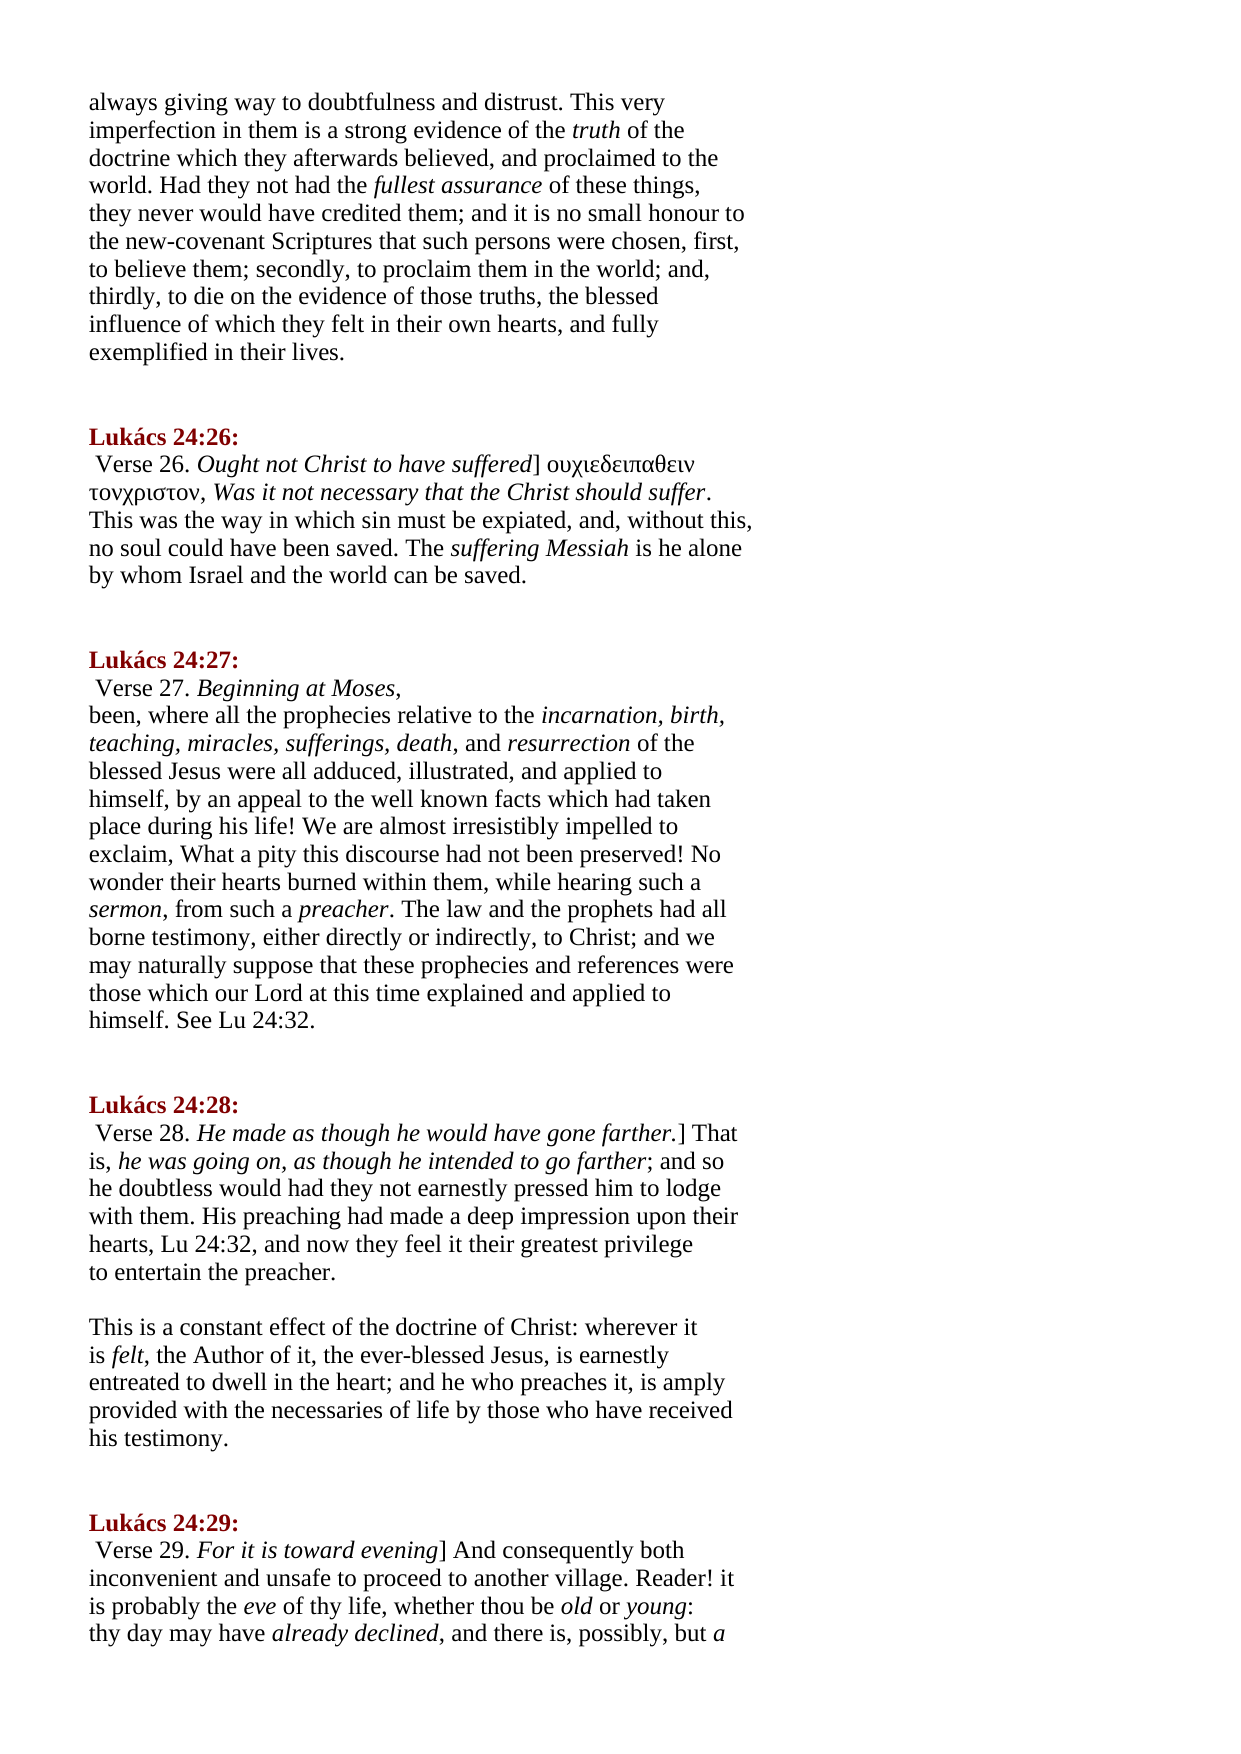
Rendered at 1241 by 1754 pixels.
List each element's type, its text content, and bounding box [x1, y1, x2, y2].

text Verse 26. Ought not Christ to have suffered] ουχιεδειπαθειν τονχριστον, Was it not necessary that the Christ should suffer. This was the way in which sin must be expiated, and, without this, no soul could have been saved. The suffering Messiah is he alone by whom Israel and the world can be saved. [88, 451, 1152, 617]
text Lukács 24:27: [88, 646, 1152, 674]
text Lukács 24:26: [88, 423, 1152, 451]
text Lukács 24:28: [88, 1091, 1152, 1119]
text Verse 28. He made as though he would have gone farther.] That is, he was going on, as though he intended to go farther; and so he doubtless would had they not earnestly pressed him to lodge with them. His preaching had made a deep impression upon their hearts, Lu 24:32, and now they feel it their greatest privilege to entertain the preacher. This is a constant effect of the doctrine of Christ: wherever it is felt, the Author of it, the ever-blessed Jesus, is earnestly entreated to dwell in the heart; and he who preaches it, is amply provided with the necessaries of life by those who have received his testimony. [88, 1119, 1152, 1479]
text always giving way to doubtfulness and distrust. This very imperfection in them is a strong evidence of the truth of the doctrine which they afterwards believed, and proclaimed to the world. Had they not had the fullest assurance of these things, they never would have credited them; and it is no small honour to the new-covenant Scriptures that such persons were chosen, first, to believe them; secondly, to proclaim them in the world; and, thirdly, to die on the evidence of those truths, the blessed influence of which they felt in their own hearts, and fully exemplified in their lives. [88, 88, 1152, 393]
text Verse 29. For it is toward evening] And consequently both inconvenient and unsafe to proceed to another village. Reader! it is probably the eve of thy life, whether thou be old or young: thy day may have already declined, and there is, possibly, but a [88, 1536, 1152, 1647]
text Lukács 24:29: [88, 1509, 1152, 1536]
text Verse 27. Beginning at Moses, been, where all the prophecies relative to the incarnation, birth, teaching, miracles, sufferings, death, and resurrection of the blessed Jesus were all adduced, illustrated, and applied to himself, by an appeal to the well known facts which had taken place during his life! We are almost irresistibly impelled to exclaim, What a pity this discourse had not been preserved! No wonder their hearts burned within them, while hearing such a sermon, from such a preacher. The law and the prophets had all borne testimony, either directly or indirectly, to Christ; and we may naturally suppose that these prophecies and references were those which our Lord at this time explained and applied to himself. See Lu 24:32. [88, 674, 1152, 1062]
